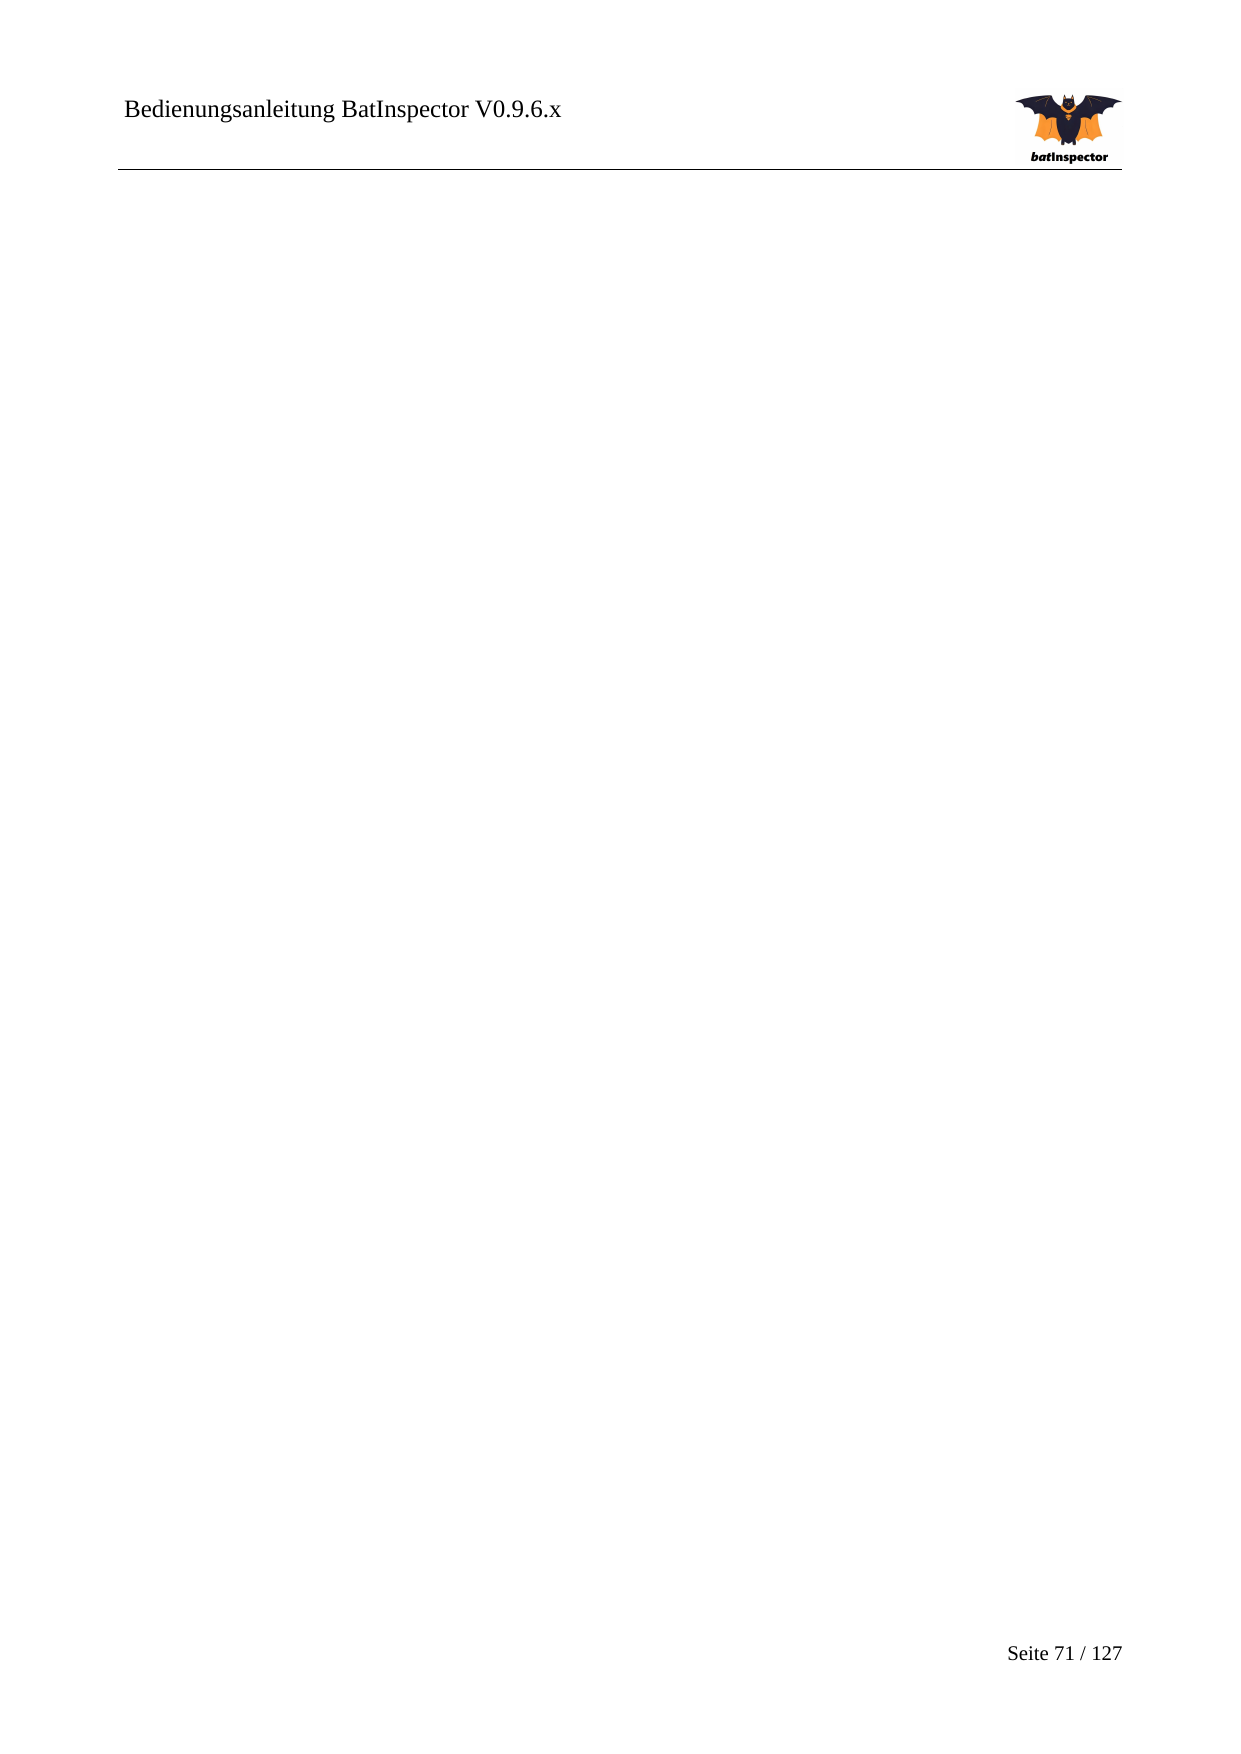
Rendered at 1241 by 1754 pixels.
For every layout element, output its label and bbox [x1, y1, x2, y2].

picture [1015, 88, 1125, 165]
